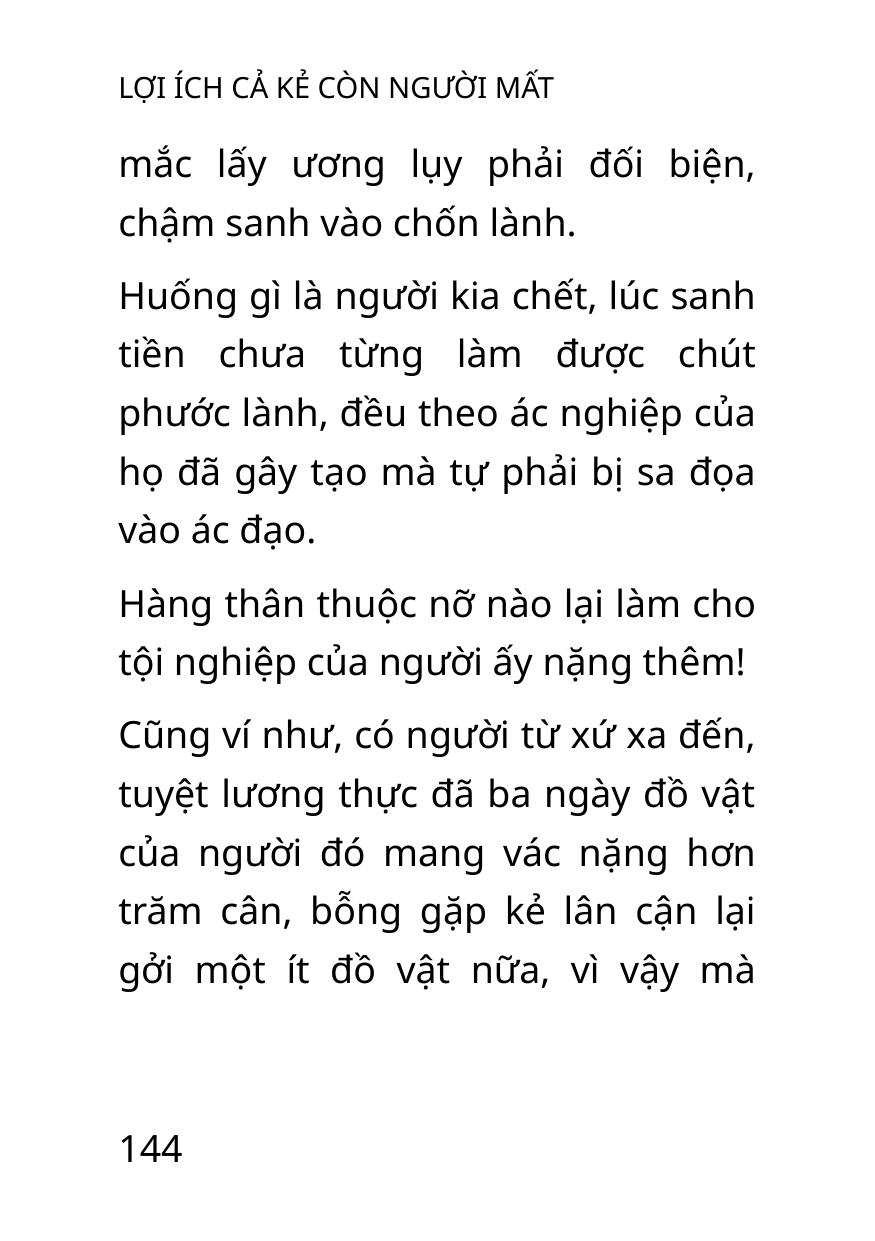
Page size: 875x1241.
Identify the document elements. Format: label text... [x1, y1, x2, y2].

text Cũng ví như, có người từ xứ xa đến, tuyệt lương thực đã ba ngày đồ vật của người đó mang vác nặng hơn trăm cân, bỗng gặp kẻ lân cận lại gởi một ít đồ vật nữa, vì vậy mà [118, 709, 756, 994]
text Huống gì là người kia chết, lúc sanh tiền chưa từng làm được chút phước lành, đều theo ác nghiệp của họ đã gây tạo mà tự phải bị sa đọa vào ác đạo. [118, 269, 756, 555]
text mắc lấy ương lụy phải đối biện, chậm sanh vào chốn lành. [118, 137, 756, 247]
text Hàng thân thuộc nỡ nào lại làm cho tội nghiệp của người ấy nặng thêm! [118, 577, 756, 687]
